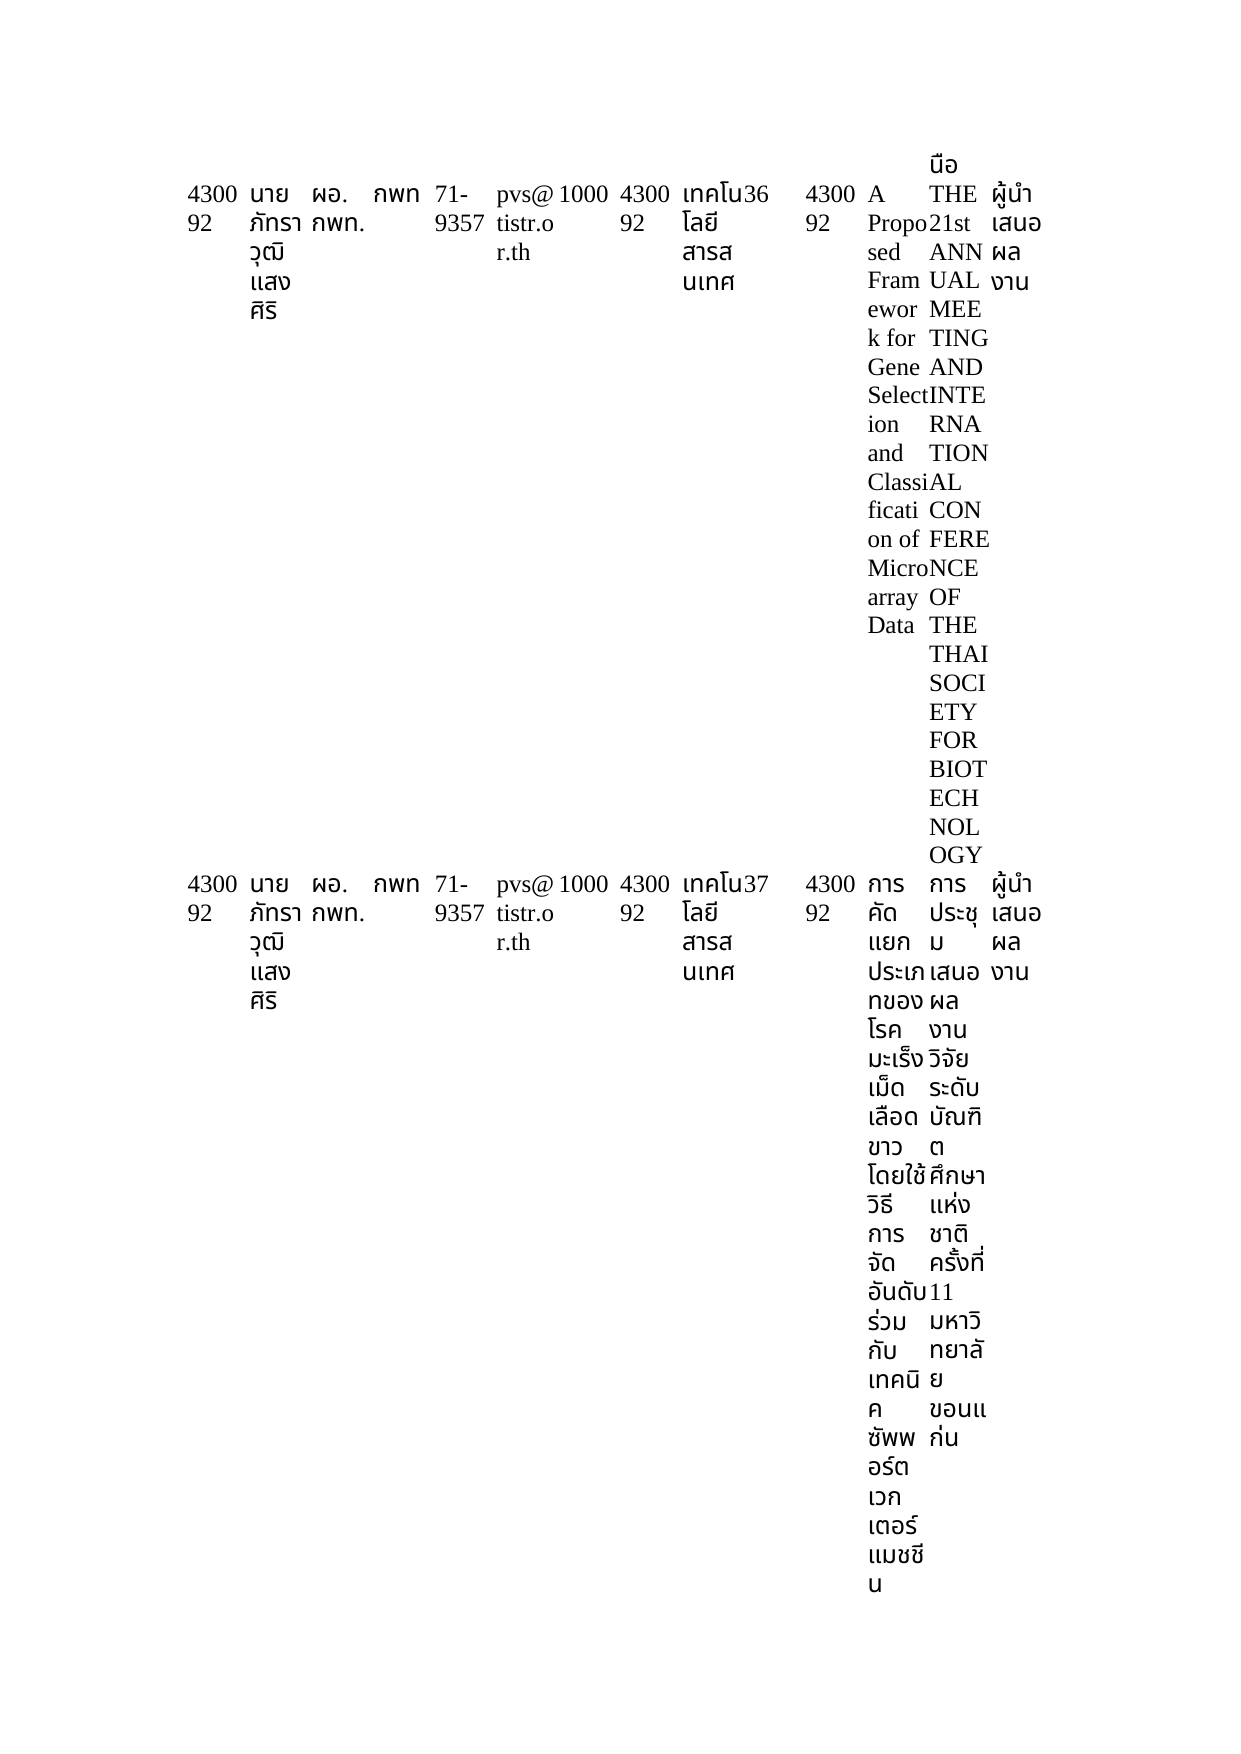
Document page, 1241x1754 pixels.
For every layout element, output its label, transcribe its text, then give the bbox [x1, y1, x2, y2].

table_cell นายภัทราวุฒิ แสงศิริ [249, 869, 311, 1598]
table_cell [620, 150, 682, 179]
table_cell 430092 [188, 179, 249, 869]
table_cell [496, 150, 558, 179]
table_cell กพท [373, 179, 434, 869]
table_cell 1000 [558, 869, 620, 1598]
table_cell [867, 150, 929, 179]
table_cell 71-9357 [435, 869, 496, 1598]
table_cell นายภัทราวุฒิ แสงศิริ [249, 179, 311, 869]
table_cell 430092 [805, 179, 867, 869]
table_cell pvs@tistr.or.th [496, 179, 558, 869]
table_cell 430092 [805, 869, 867, 1598]
table_cell 430092 [188, 869, 249, 1598]
table_cell [744, 150, 805, 179]
table_cell [435, 150, 496, 179]
table_cell 71-9357 [435, 179, 496, 869]
table_cell [558, 150, 620, 179]
table_cell 36 [744, 179, 805, 869]
table_cell [805, 150, 867, 179]
table_cell [991, 150, 1053, 179]
table_cell การประชุมเสนอผลงานวิจัยระดับบัณฑิตศึกษาแห่งชาติ ครั้งที่ 11 มหาวิทยาลัยขอนแก่น [929, 869, 991, 1598]
table_cell [311, 150, 373, 179]
table_cell นือ [929, 150, 991, 179]
table_cell 1000 [558, 179, 620, 869]
table_cell การคัดแยกประเภทของโรคมะเร็งเม็ดเลือดขาว โดยใช้วิธีการจัดอันดับ ร่วมกับเทคนิคซัพพอร์ตเวกเตอร์แมชชีน [867, 869, 929, 1598]
table_cell [682, 150, 743, 179]
table_cell [373, 150, 434, 179]
table_cell [249, 150, 311, 179]
table_cell เทคโนโลยีสารสนเทศ [682, 869, 743, 1598]
table_cell THE 21st ANNUAL MEETING AND INTERNATIONAL CONFERENCE OF THE THAI SOCIETY FOR BIOTECHNOLOGY [929, 179, 991, 869]
table_cell เทคโนโลยีสารสนเทศ [682, 179, 743, 869]
table_cell 37 [744, 869, 805, 1598]
table_cell ผู้นำเสนอผลงาน [991, 179, 1053, 869]
table_cell กพท [373, 869, 434, 1598]
table_cell ผู้นำเสนอผลงาน [991, 869, 1053, 1598]
table_cell [188, 150, 249, 179]
table_cell pvs@tistr.or.th [496, 869, 558, 1598]
table_cell 430092 [620, 869, 682, 1598]
table_cell 430092 [620, 179, 682, 869]
table_cell ผอ. กพท. [311, 179, 373, 869]
table_cell ผอ. กพท. [311, 869, 373, 1598]
table_cell A Proposed Framework for Gene Selection and Classification of Microarray Data [867, 179, 929, 869]
